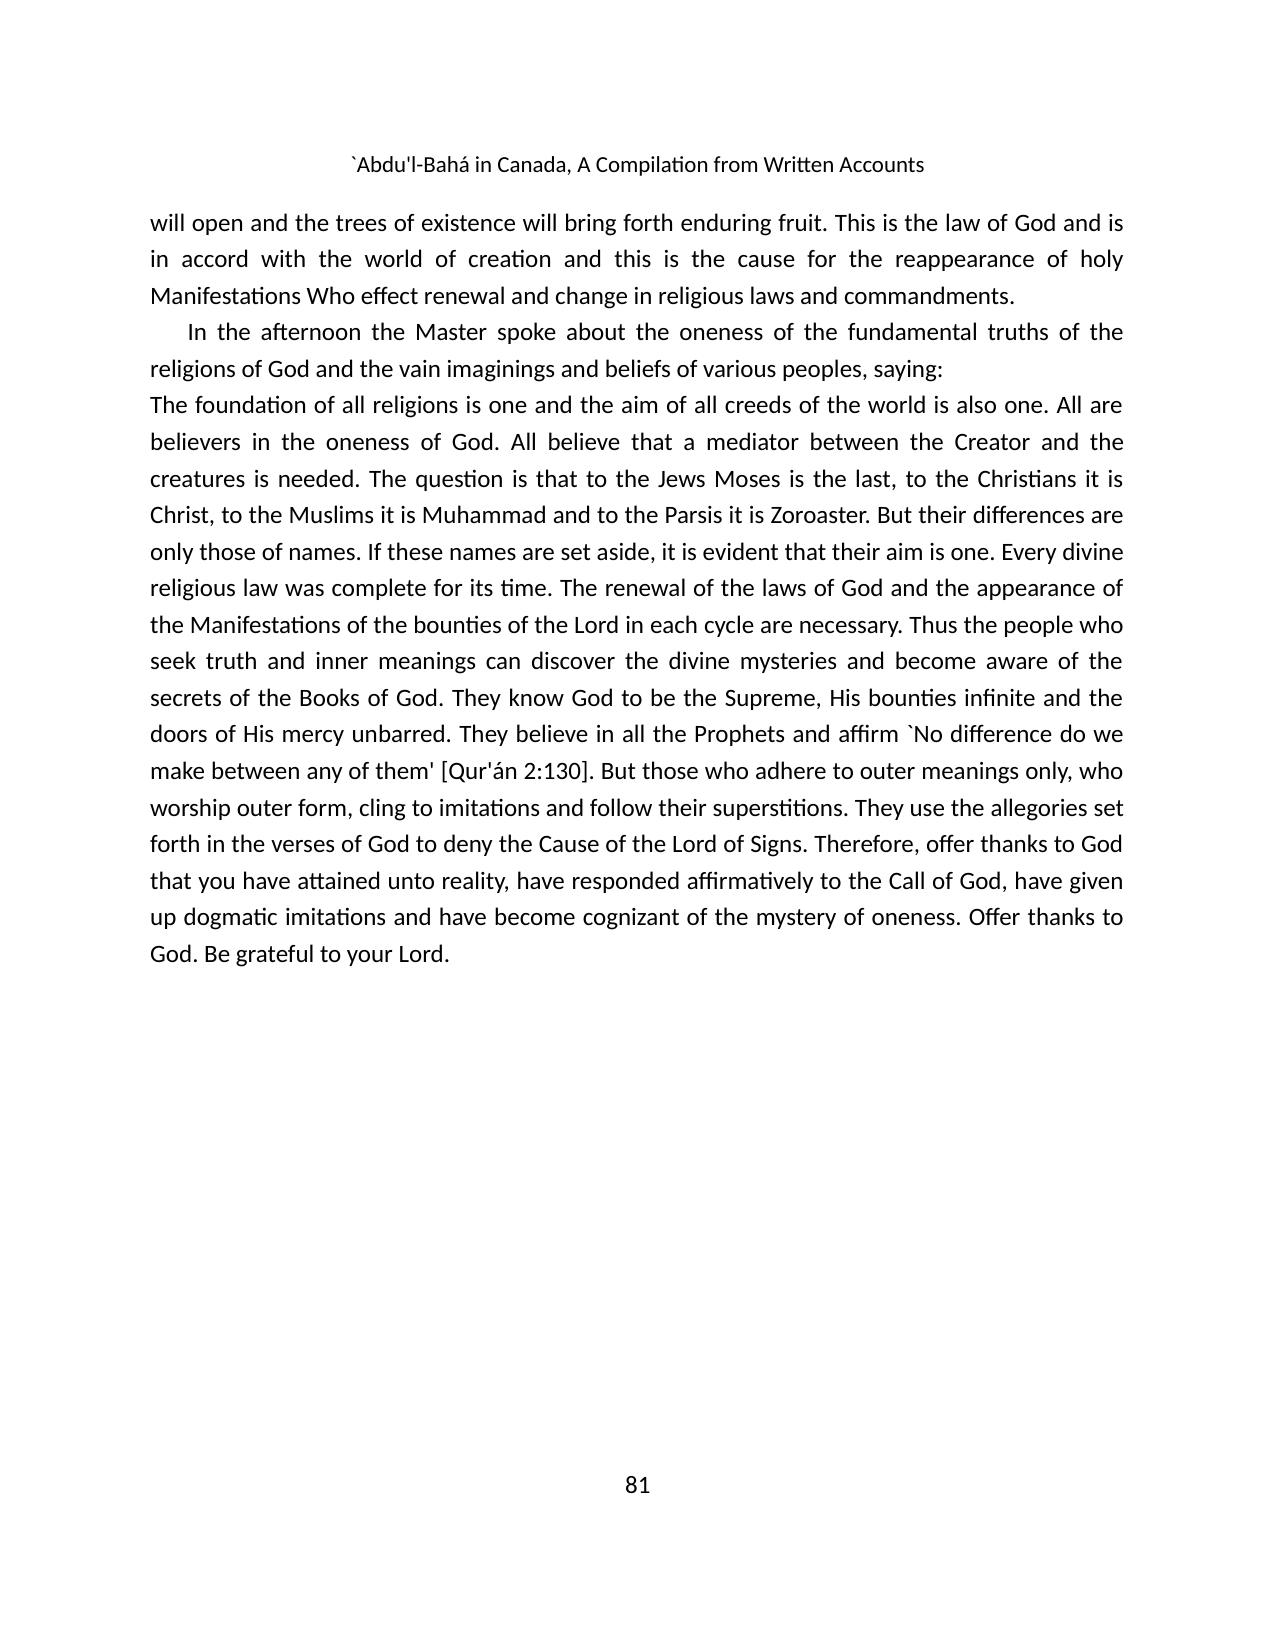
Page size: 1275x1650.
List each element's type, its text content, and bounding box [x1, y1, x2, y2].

text The foundation of all religions is one and the aim of all creeds of the world is also one. All are believers in the oneness of God. All believe that a mediator between the Creator and the creatures is needed. The question is that to the Jews Moses is the last, to the Christians it is Christ, to the Muslims it is Muhammad and to the Parsis it is Zoroaster. But their differences are only those of names. If these names are set aside, it is evident that their aim is one. Every divine religious law was complete for its time. The renewal of the laws of God and the appearance of the Manifestations of the bounties of the Lord in each cycle are necessary. Thus the people who seek truth and inner meanings can discover the divine mysteries and become aware of the secrets of the Books of God. They know God to be the Supreme, His bounties infinite and the doors of His mercy unbarred. They believe in all the Prophets and affirm `No difference do we make between any of them' [Qur'án 2:130]. But those who adhere to outer meanings only, who worship outer form, cling to imitations and follow their superstitions. They use the allegories set forth in the verses of God to deny the Cause of the Lord of Signs. Therefore, offer thanks to God that you have attained unto reality, have responded affirmatively to the Call of God, have given up dogmatic imitations and have become cognizant of the mystery of oneness. Offer thanks to God. Be grateful to your Lord. [150, 389, 1125, 968]
text In the afternoon the Master spoke about the oneness of the fundamental truths of the religions of God and the vain imaginings and beliefs of various peoples, saying: [150, 316, 1125, 383]
text will open and the trees of existence will bring forth enduring fruit. This is the law of God and is in accord with the world of creation and this is the cause for the reappearance of holy Manifestations Who effect renewal and change in religious laws and commandments. [150, 207, 1125, 310]
